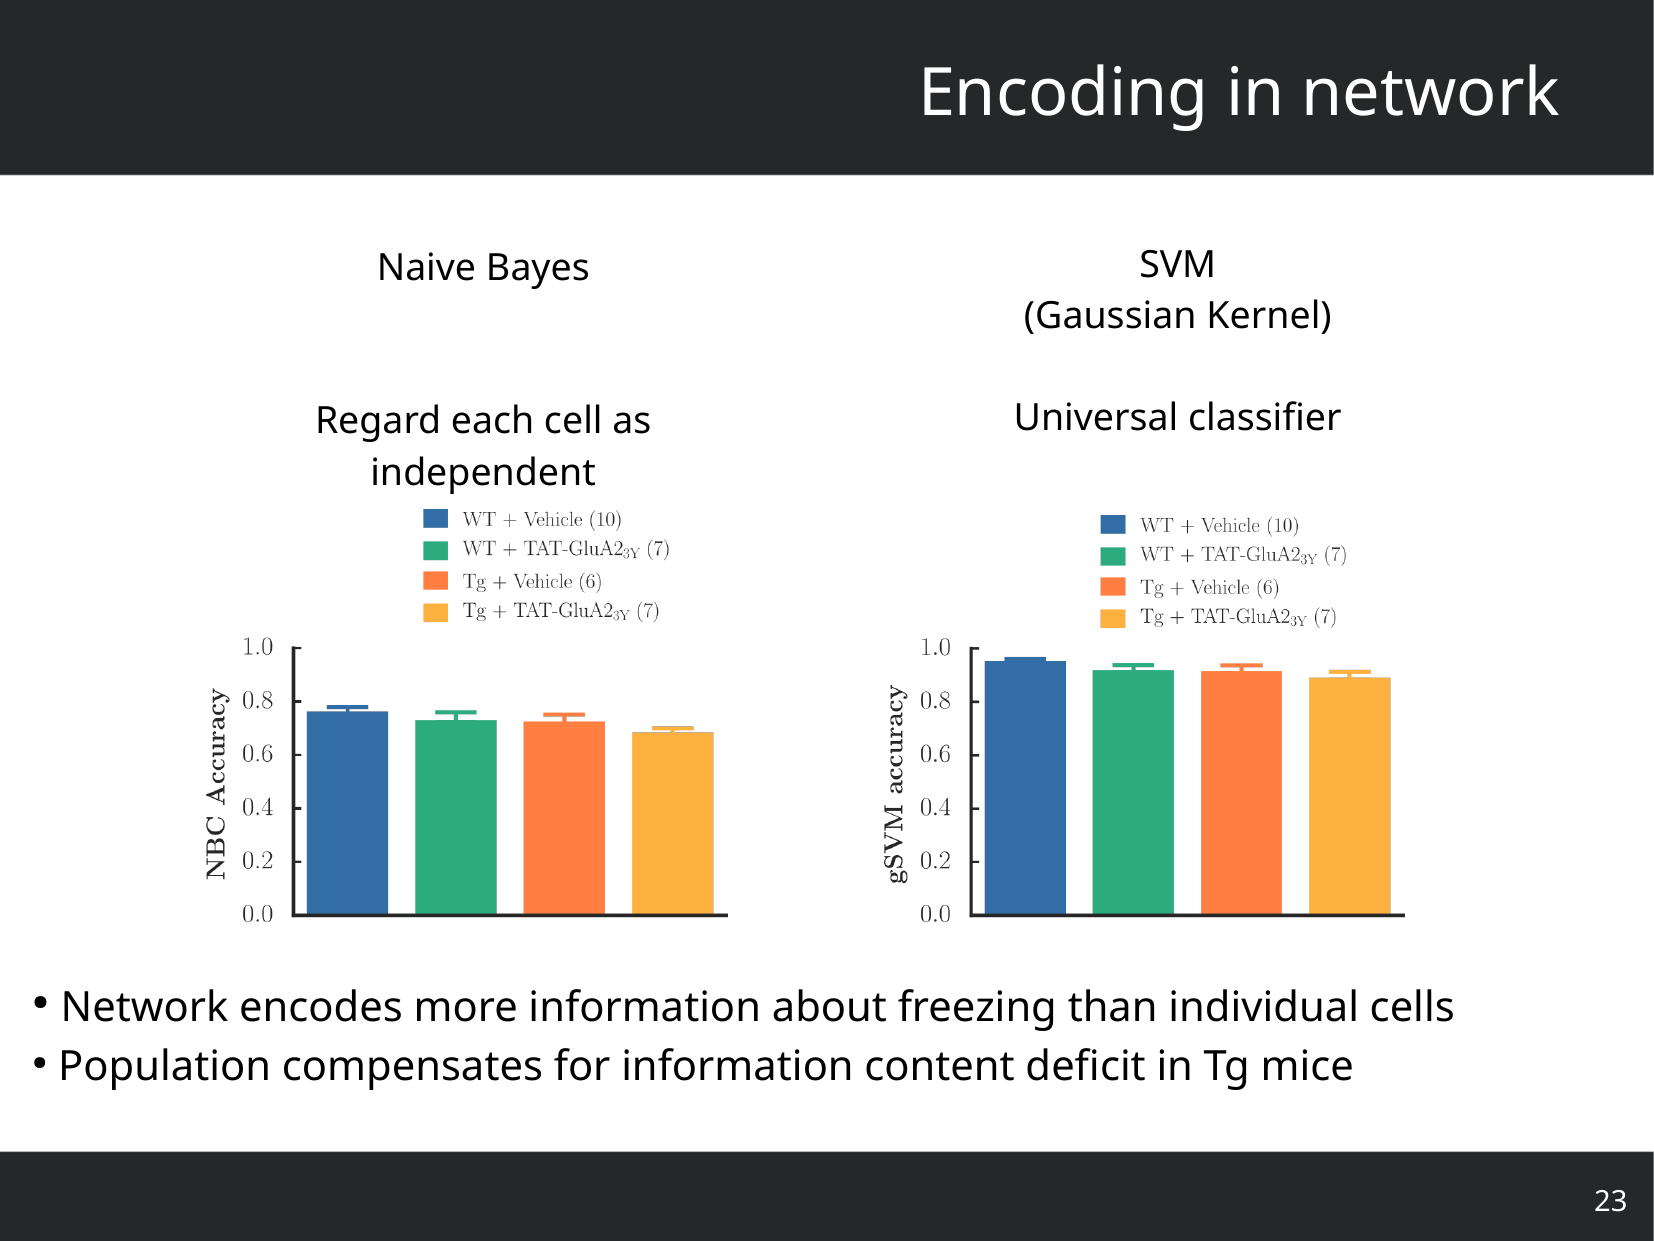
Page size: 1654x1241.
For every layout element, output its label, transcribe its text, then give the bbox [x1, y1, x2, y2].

text_box Network encodes more information about freezing than individual cells Population compensates for information content deficit in Tg mice [17, 965, 1654, 1241]
text_box SVM (Gaussian Kernel) Universal classifier [990, 229, 1366, 494]
picture [0, 0, 1654, 1241]
text_box Naive Bayes Regard each cell as independent [295, 233, 671, 482]
text_box Encoding in network [88, 36, 1577, 134]
